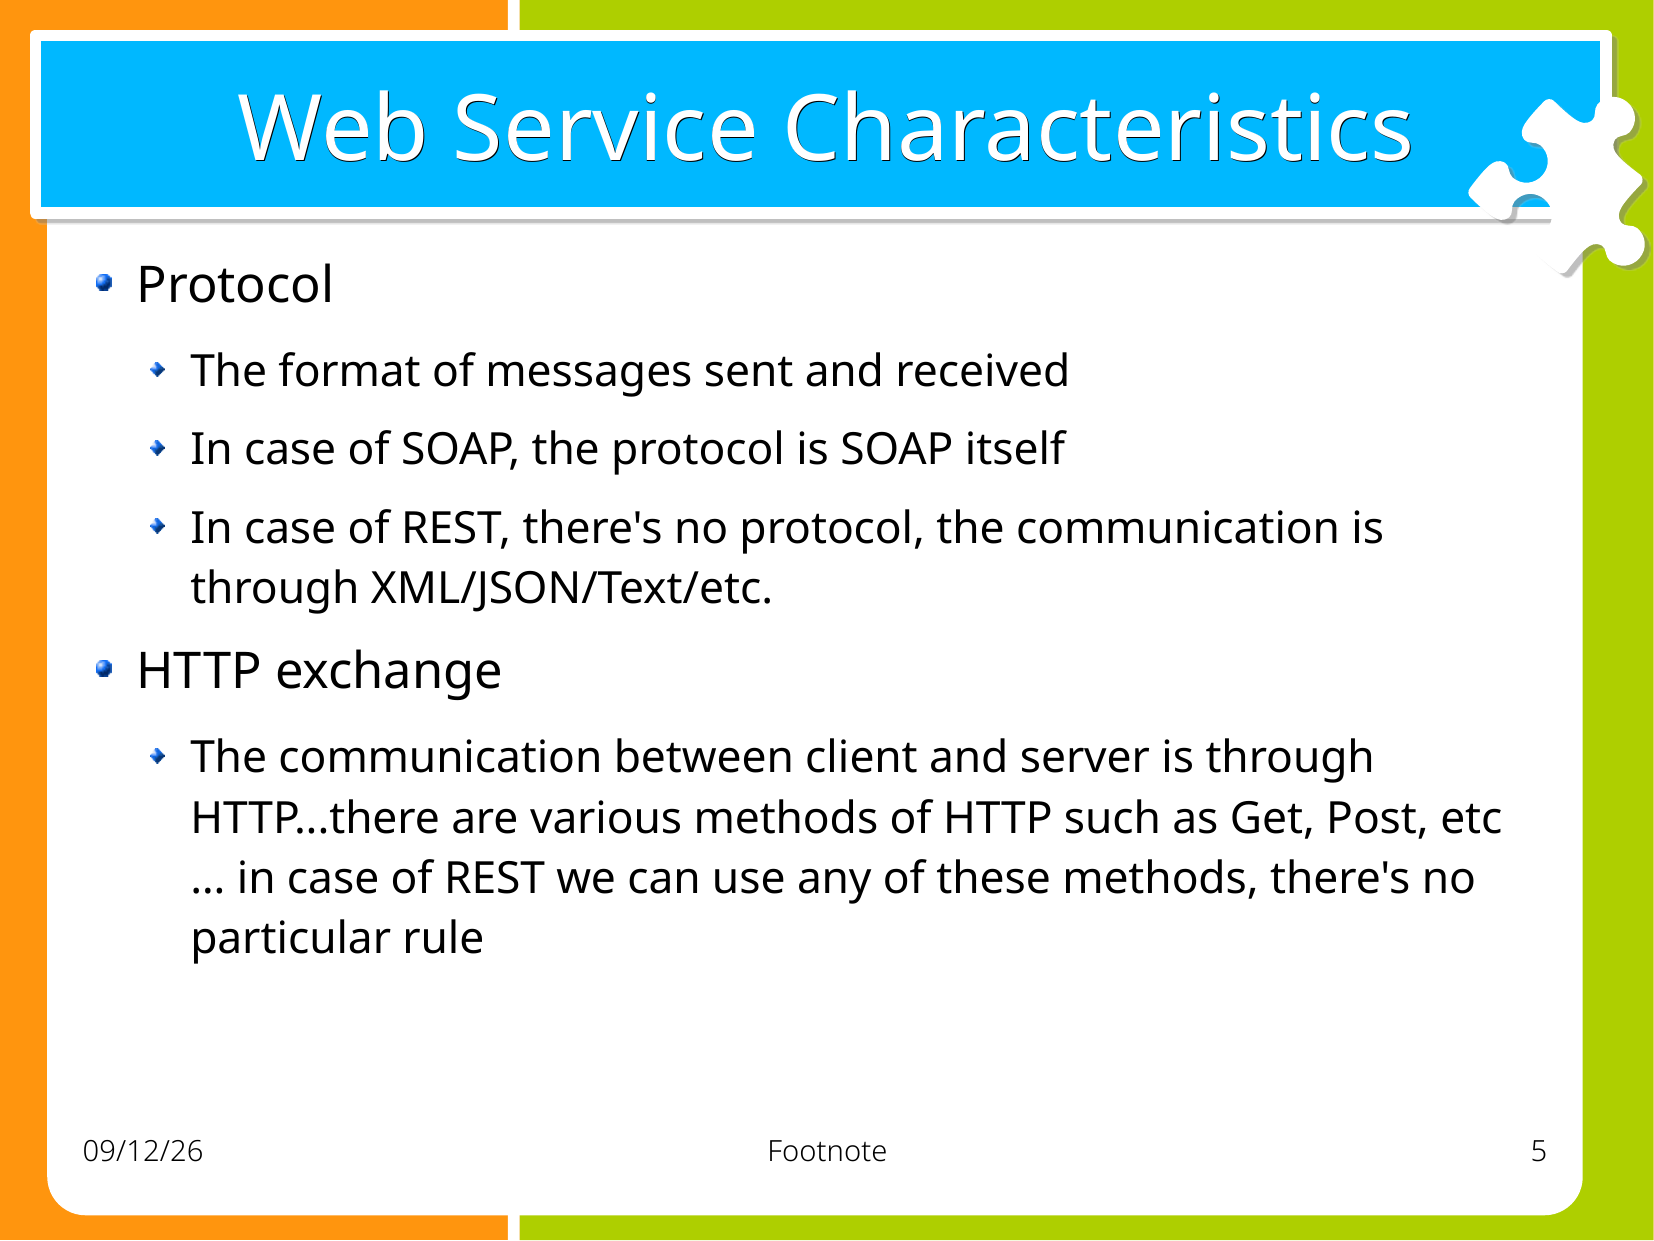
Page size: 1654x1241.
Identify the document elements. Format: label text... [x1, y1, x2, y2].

title Web Service Characteristics [82, 49, 1571, 201]
list Protocol The format of messages sent and received In case of SOAP, the protocol is SOAP itself In case of REST, there's no protocol, the communication is through XML/JSON/Text/etc. HTTP exchange The communication between client and server is through HTTP...there are various methods of HTTP such as Get, Post, etc … in case of REST we can use any of these methods, there's no particular rule [82, 248, 1538, 968]
